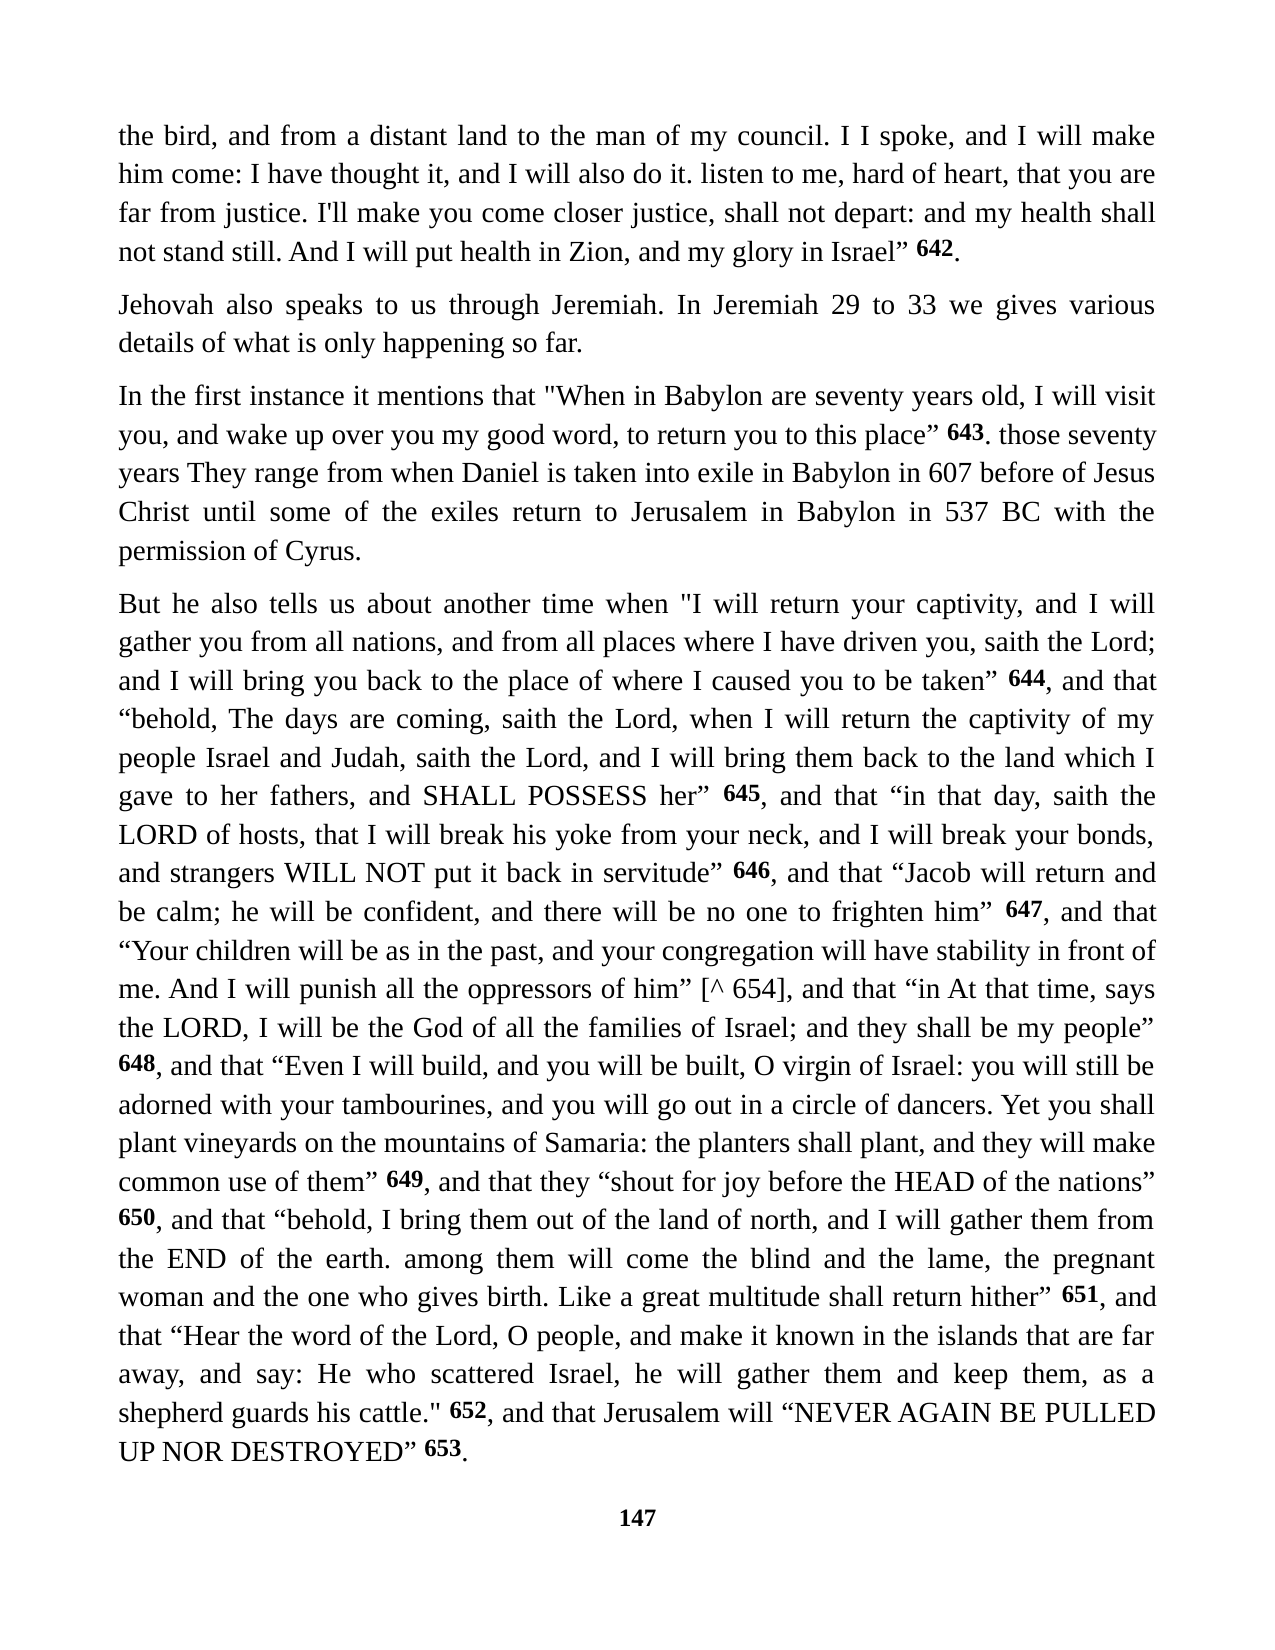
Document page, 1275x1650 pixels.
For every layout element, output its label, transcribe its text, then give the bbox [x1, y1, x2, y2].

text But he also tells us about another time when "I will return your captivity, and I will gather you from all nations, and from all places where I have driven you, saith the Lord; and I will bring you back to the place of where I caused you to be taken” , and that “behold, The days are coming, saith the Lord, when I will return the captivity of my people Israel and Judah, saith the Lord, and I will bring them back to the land which I gave to her fathers, and SHALL POSSESS her” , and that “in that day, saith the LORD of hosts, that I will break his yoke from your neck, and I will break your bonds, and strangers WILL NOT put it back in servitude” , and that “Jacob will return and be calm; he will be confident, and there will be no one to frighten him” , and that “Your children will be as in the past, and your congregation will have stability in front of me. And I will punish all the oppressors of him” [^ 654], and that “in At that time, says the LORD, I will be the God of all the families of Israel; and they shall be my people” , and that “Even I will build, and you will be built, O virgin of Israel: you will still be adorned with your tambourines, and you will go out in a circle of dancers. Yet you shall plant vineyards on the mountains of Samaria: the planters shall plant, and they will make common use of them” , and that they “shout for joy before the HEAD of the nations” , and that “behold, I bring them out of the land of north, and I will gather them from the END of the earth. among them will come the blind and the lame, the pregnant woman and the one who gives birth. Like a great multitude shall return hither” , and that “Hear the word of the Lord, O people, and make it known in the islands that are far away, and say: He who scattered Israel, he will gather them and keep them, as a shepherd guards his cattle." , and that Jerusalem will “NEVER AGAIN BE PULLED UP NOR DESTROYED” . [118, 586, 1157, 1467]
text In the first instance it mentions that "When in Babylon are seventy years old, I will visit you, and wake up over you my good word, to return you to this place” . those seventy years They range from when Daniel is taken into exile in Babylon in 607 before of Jesus Christ until some of the exiles return to Jerusalem in Babylon in 537 BC with the permission of Cyrus. [118, 378, 1157, 566]
text the bird, and from a distant land to the man of my council. I I spoke, and I will make him come: I have thought it, and I will also do it. listen to me, hard of heart, that you are far from justice. I'll make you come closer justice, shall not depart: and my health shall not stand still. And I will put health in Zion, and my glory in Israel” . [118, 118, 1157, 267]
text Jehovah also speaks to us through Jeremiah. In Jeremiah 29 to 33 we gives various details of what is only happening so far. [118, 287, 1157, 359]
